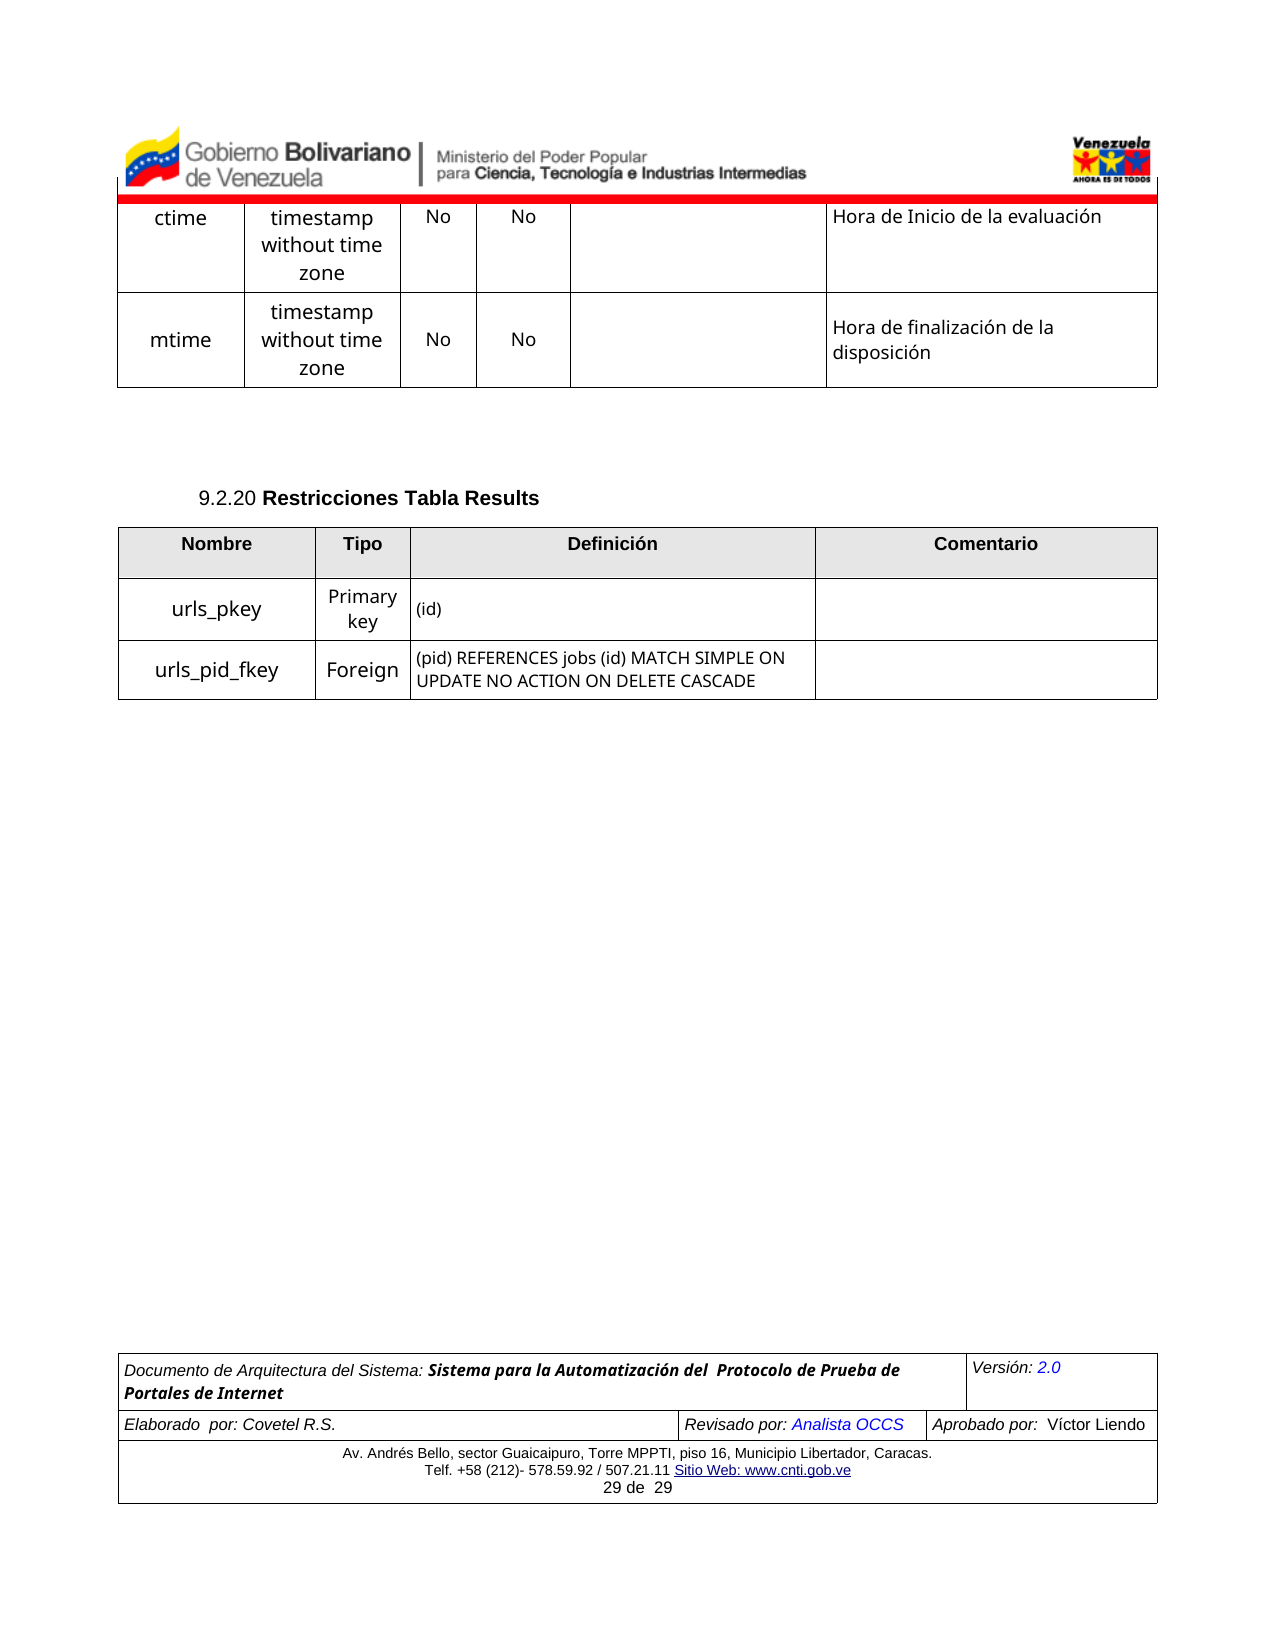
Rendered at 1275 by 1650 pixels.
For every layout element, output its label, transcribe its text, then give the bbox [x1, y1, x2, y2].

table_cell Hora de finalización de la disposición [827, 293, 1157, 387]
table_cell urls_pid_fkey [119, 641, 315, 698]
table_cell (pid) REFERENCES jobs (id) MATCH SIMPLE ON UPDATE NO ACTION ON DELETE CASCADE [411, 641, 815, 698]
table_cell No [477, 204, 570, 292]
table_cell Primary key [316, 579, 410, 640]
table_cell [571, 204, 826, 292]
table_cell No [401, 293, 476, 387]
table_cell [816, 579, 1157, 640]
table_cell No [477, 293, 570, 387]
table_header Definición [411, 528, 815, 577]
table_cell Foreign [316, 641, 410, 698]
table_cell Hora de Inicio de la evaluación [827, 204, 1157, 292]
picture [118, 118, 1157, 204]
table_cell urls_pkey [119, 579, 315, 640]
table_header Tipo [316, 528, 410, 577]
table_cell (id) [411, 579, 815, 640]
table_cell [816, 641, 1157, 698]
subtitle Restricciones Tabla Results [192, 486, 1157, 509]
table_cell mtime [118, 293, 244, 387]
table_header Nombre [119, 528, 315, 577]
table_header Comentario [816, 528, 1157, 577]
table_cell ctime [118, 204, 244, 292]
table_cell No [401, 204, 476, 292]
table_cell timestamp without time zone [245, 293, 400, 387]
table_cell timestamp without time zone [245, 204, 400, 292]
table_cell [571, 293, 826, 387]
